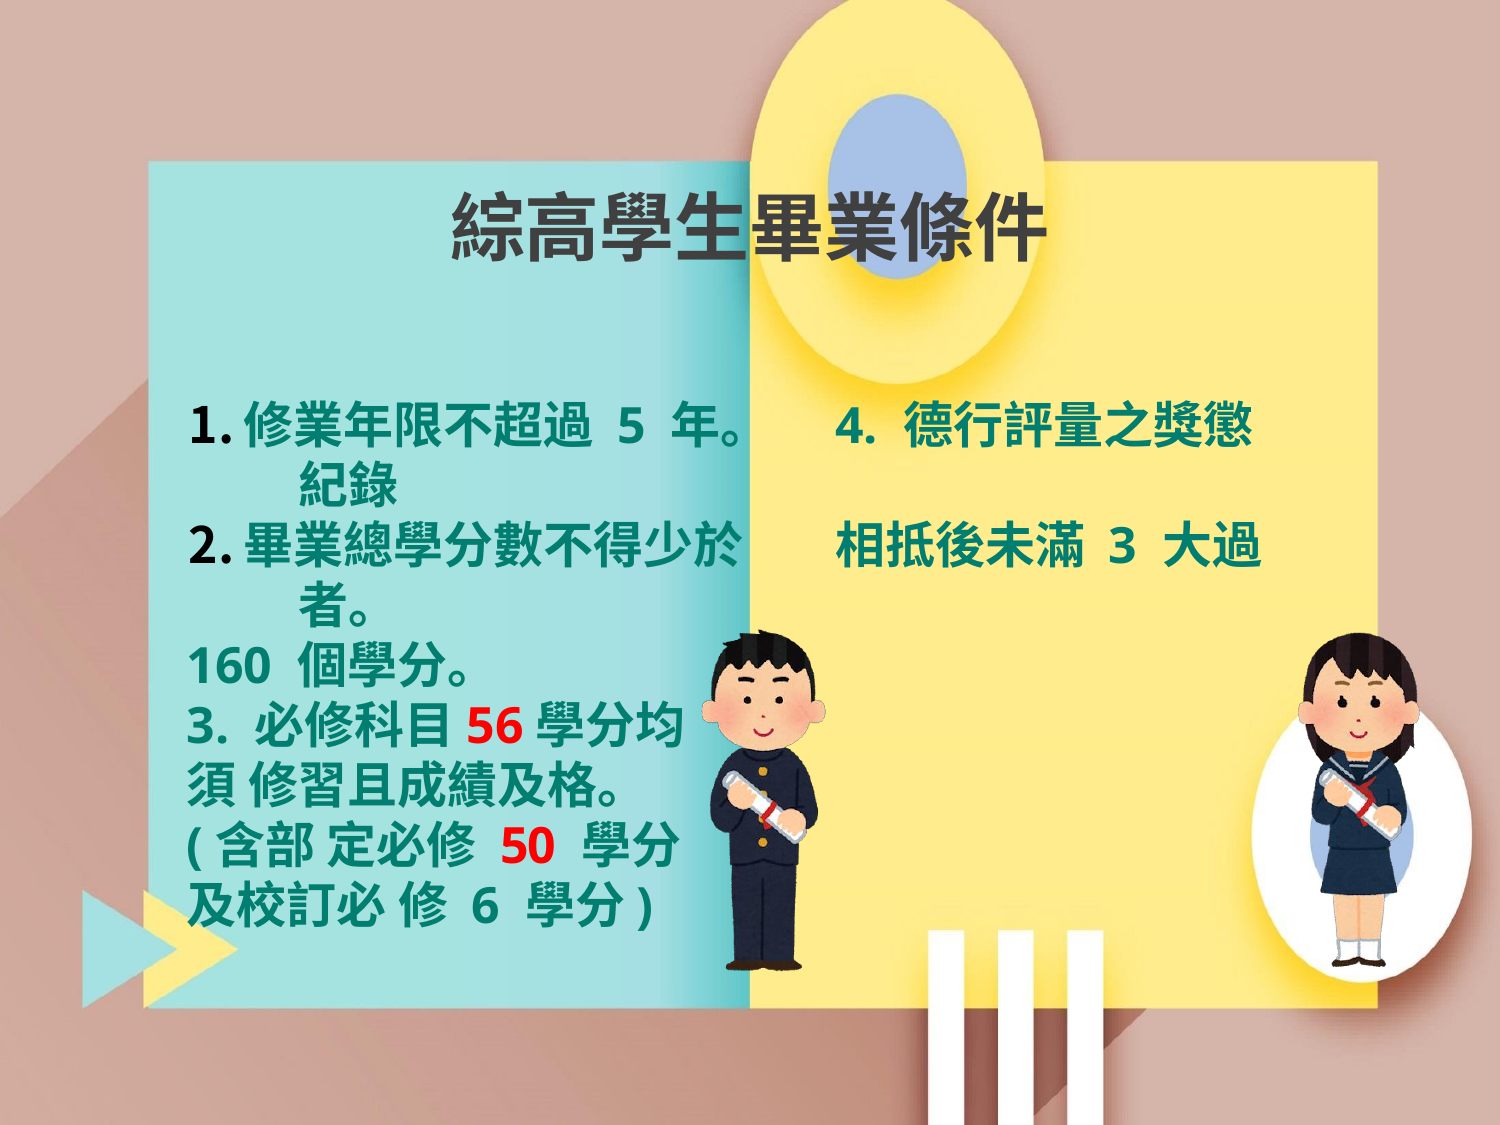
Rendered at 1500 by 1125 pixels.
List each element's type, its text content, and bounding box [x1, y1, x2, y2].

text_box 修業年限不超過 5 年。 4. 德行評量之獎懲紀錄 畢業總學分數不得少於 相抵後未滿 3 大過者。 160 個學分。 3. 必修科目56學分均須 修習且成績及格。(含部 定必修 50 學分及校訂必 修 6 學分) [184, 391, 1286, 816]
title 綜高學生畢業條件 [447, 178, 1053, 273]
picture [0, 0, 1500, 1125]
